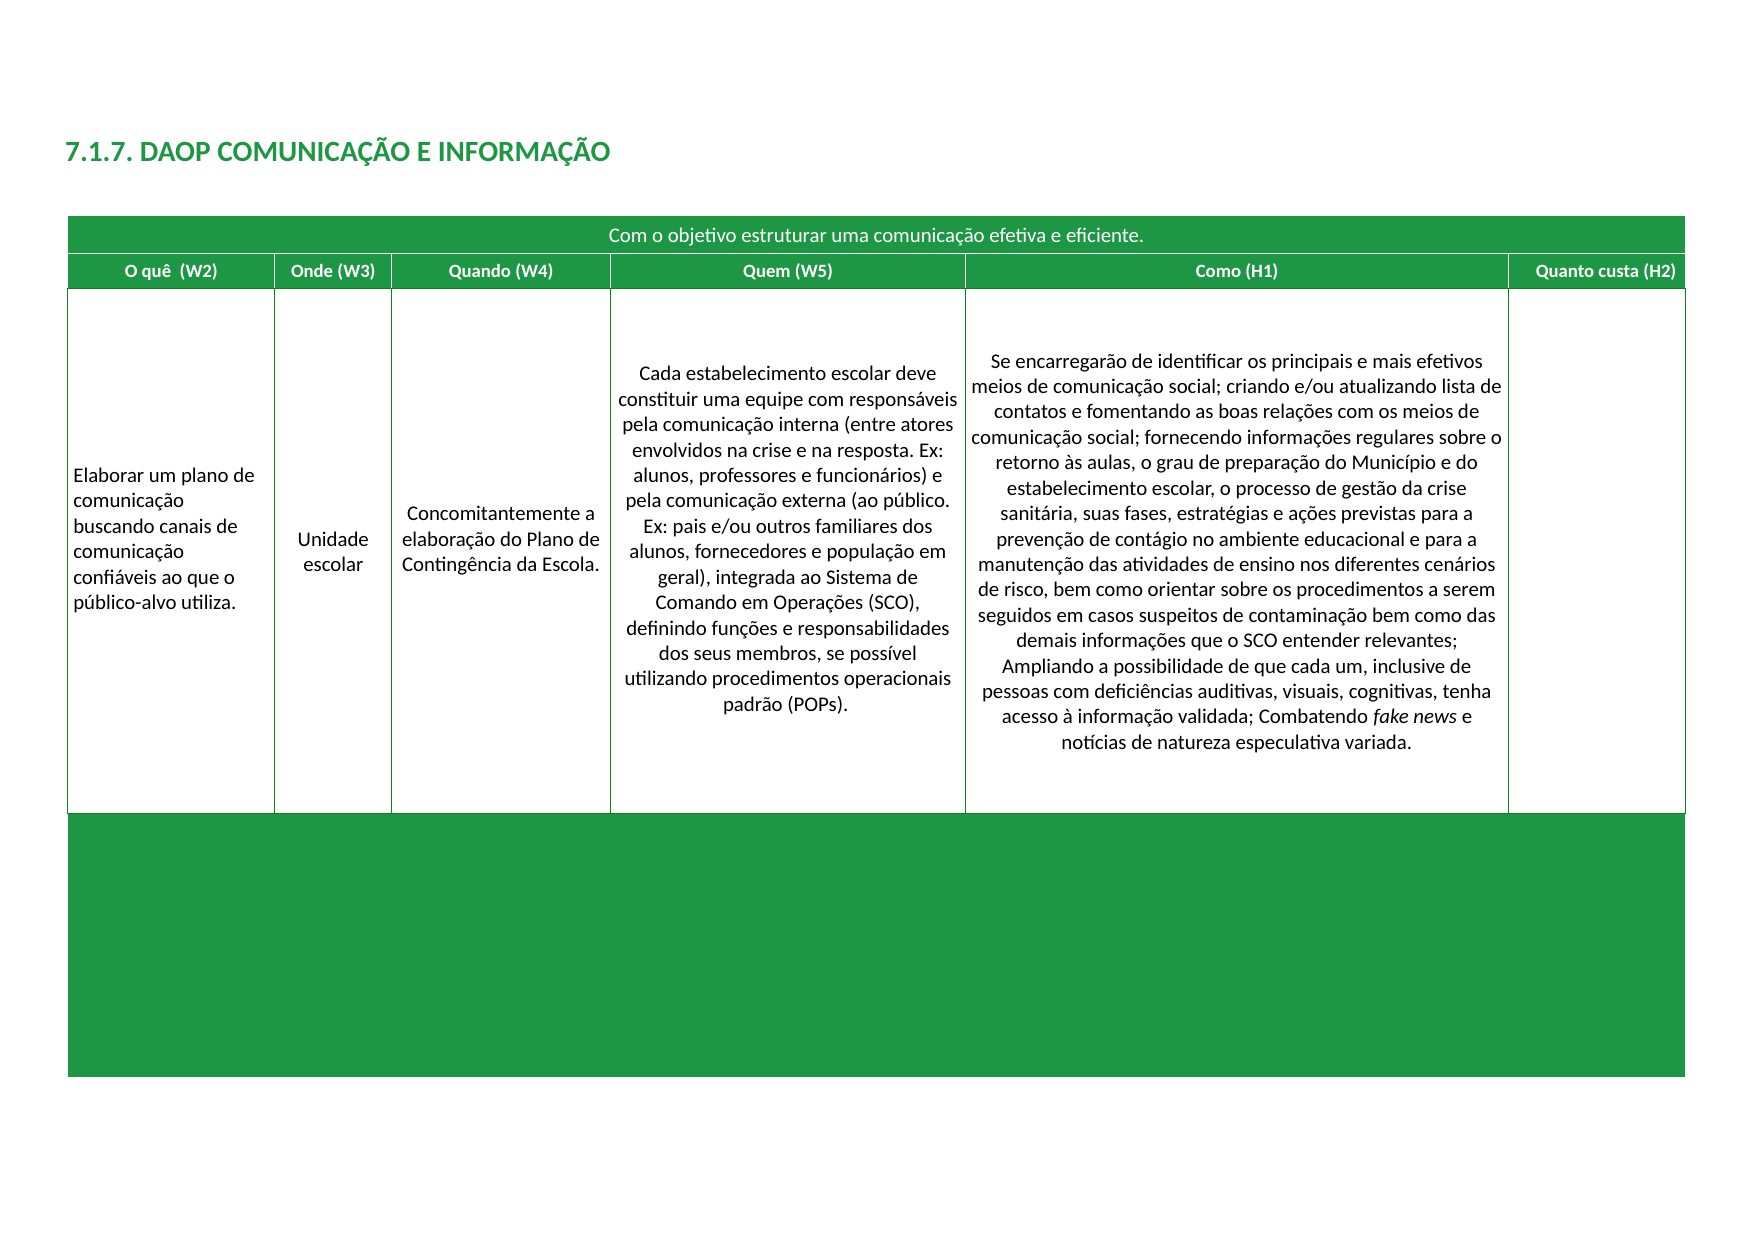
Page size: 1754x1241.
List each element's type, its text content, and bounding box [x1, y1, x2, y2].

table_cell Quem (W5) [611, 254, 965, 288]
table_cell Concomitantemente a elaboração do Plano de Contingência da Escola. [392, 289, 610, 813]
table_cell O quê (W2) [68, 254, 274, 288]
table_cell [1509, 289, 1685, 813]
table_header [68, 814, 1685, 1077]
subtitle 7.1.7. DAOP COMUNICAÇÃO E INFORMAÇÃO [65, 133, 1636, 168]
table_header Com o objetivo estruturar uma comunicação efetiva e eficiente. [68, 216, 1685, 253]
table_cell Quanto custa (H2) [1509, 254, 1685, 288]
table_cell Como (H1) [966, 254, 1508, 288]
table_cell Unidade escolar [275, 289, 391, 813]
table_cell Onde (W3) [275, 254, 391, 288]
table_cell Se encarregarão de identificar os principais e mais efetivos meios de comunicação social; criando e/ou atualizando lista de contatos e fomentando as boas relações com os meios de comunicação social; fornecendo informações regulares sobre o retorno às aulas, o grau de preparação do Município e do estabelecimento escolar, o processo de gestão da crise sanitária, suas fases, estratégias e ações previstas para a prevenção de contágio no ambiente educacional e para a manutenção das atividades de ensino nos diferentes cenários de risco, bem como orientar sobre os procedimentos a serem seguidos em casos suspeitos de contaminação bem como das demais informações que o SCO entender relevantes; Ampliando a possibilidade de que cada um, inclusive de pessoas com deficiências auditivas, visuais, cognitivas, tenha acesso à informação validada; Combatendo fake news e notícias de natureza especulativa variada. [966, 289, 1508, 813]
table_cell Cada estabelecimento escolar deve constituir uma equipe com responsáveis pela comunicação interna (entre atores envolvidos na crise e na resposta. Ex: alunos, professores e funcionários) e pela comunicação externa (ao público. Ex: pais e/ou outros familiares dos alunos, fornecedores e população em geral), integrada ao Sistema de Comando em Operações (SCO), definindo funções e responsabilidades dos seus membros, se possível utilizando procedimentos operacionais padrão (POPs). [611, 289, 965, 813]
table_cell Quando (W4) [392, 254, 610, 288]
table_cell Elaborar um plano de comunicação buscando canais de comunicação confiáveis ao que o público-alvo utiliza. [68, 289, 274, 813]
